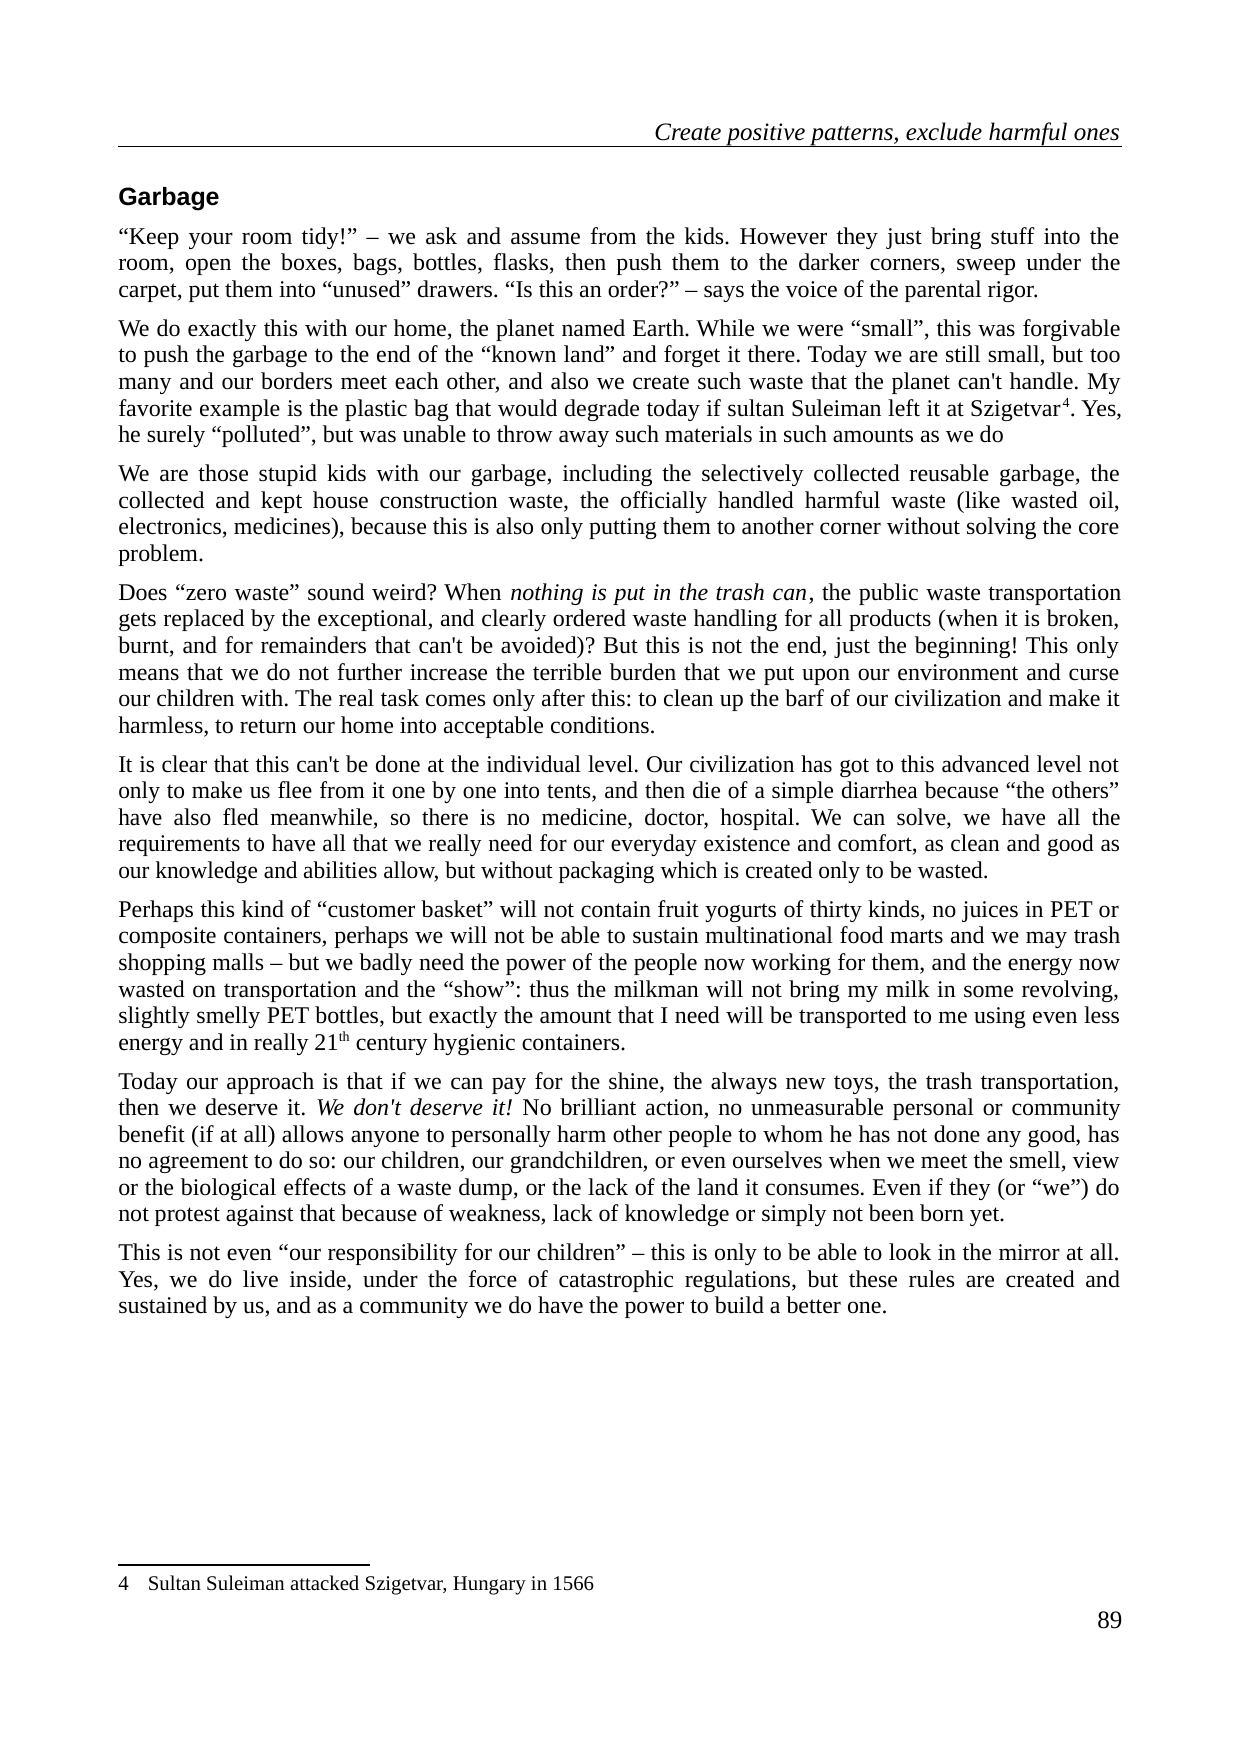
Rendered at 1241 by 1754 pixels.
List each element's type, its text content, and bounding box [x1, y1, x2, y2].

text We are those stupid kids with our garbage, including the selectively collected reusable garbage, the collected and kept house construction waste, the officially handled harmful waste (like wasted oil, electronics, medicines), because this is also only putting them to another corner without solving the core problem. [118, 460, 1122, 567]
text Today our approach is that if we can pay for the shine, the always new toys, the trash transportation, then we deserve it. We don't deserve it! No brilliant action, no unmeasurable personal or community benefit (if at all) allows anyone to personally harm other people to whom he has not done any good, has no agreement to do so: our children, our grandchildren, or even ourselves when we meet the smell, view or the biological effects of a waste dump, or the lack of the land it consumes. Even if they (or “we”) do not protest against that because of weakness, lack of knowledge or simply not been born yet. [118, 1068, 1122, 1227]
text Perhaps this kind of “customer basket” will not contain fruit yogurts of thirty kinds, no juices in PET or composite containers, perhaps we will not be able to sustain multinational food marts and we may trash shopping malls – but we badly need the power of the people now working for them, and the energy now wasted on transportation and the “show”: thus the milkman will not bring my milk in some revolving, slightly smelly PET bottles, but exactly the amount that I need will be transported to me using even less energy and in really 21th century hygienic containers. [118, 896, 1122, 1055]
text This is not even “our responsibility for our children” – this is only to be able to look in the mirror at all. Yes, we do live inside, under the force of catastrophic regulations, but these rules are created and sustained by us, and as a community we do have the power to build a better one. [118, 1239, 1122, 1319]
text “Keep your room tidy!” – we ask and assume from the kids. However they just bring stuff into the room, open the boxes, bags, bottles, flasks, then push them to the darker corners, sweep under the carpet, put them into “unused” drawers. “Is this an order?” – says the voice of the parental rigor. [118, 223, 1122, 302]
text We do exactly this with our home, the planet named Earth. While we were “small”, this was forgivable to push the garbage to the end of the “known land” and forget it there. Today we are still small, but too many and our borders meet each other, and also we create such waste that the planet can't handle. My favorite example is the plastic bag that would degrade today if sultan Suleiman left it at Szigetvar. Yes, he surely “polluted”, but was unable to throw away such materials in such amounts as we do [118, 315, 1122, 448]
subtitle Garbage [118, 182, 1122, 210]
text Does “zero waste” sound weird? When nothing is put in the trash can, the public waste transportation gets replaced by the exceptional, and clearly ordered waste handling for all products (when it is broken, burnt, and for remainders that can't be avoided)? But this is not the end, just the beginning! This only means that we do not further increase the terrible burden that we put upon our environment and curse our children with. The real task comes only after this: to clean up the barf of our civilization and make it harmless, to return our home into acceptable conditions. [118, 579, 1122, 738]
text It is clear that this can't be done at the individual level. Our civilization has got to this advanced level not only to make us flee from it one by one into tents, and then die of a simple diarrhea because “the others” have also fled meanwhile, so there is no medicine, doctor, hospital. We can solve, we have all the requirements to have all that we really need for our everyday existence and comfort, as clean and good as our knowledge and abilities allow, but without packaging which is created only to be wasted. [118, 751, 1122, 884]
text Sultan Suleiman attacked Szigetvar, Hungary in 1566 [118, 1571, 1122, 1594]
